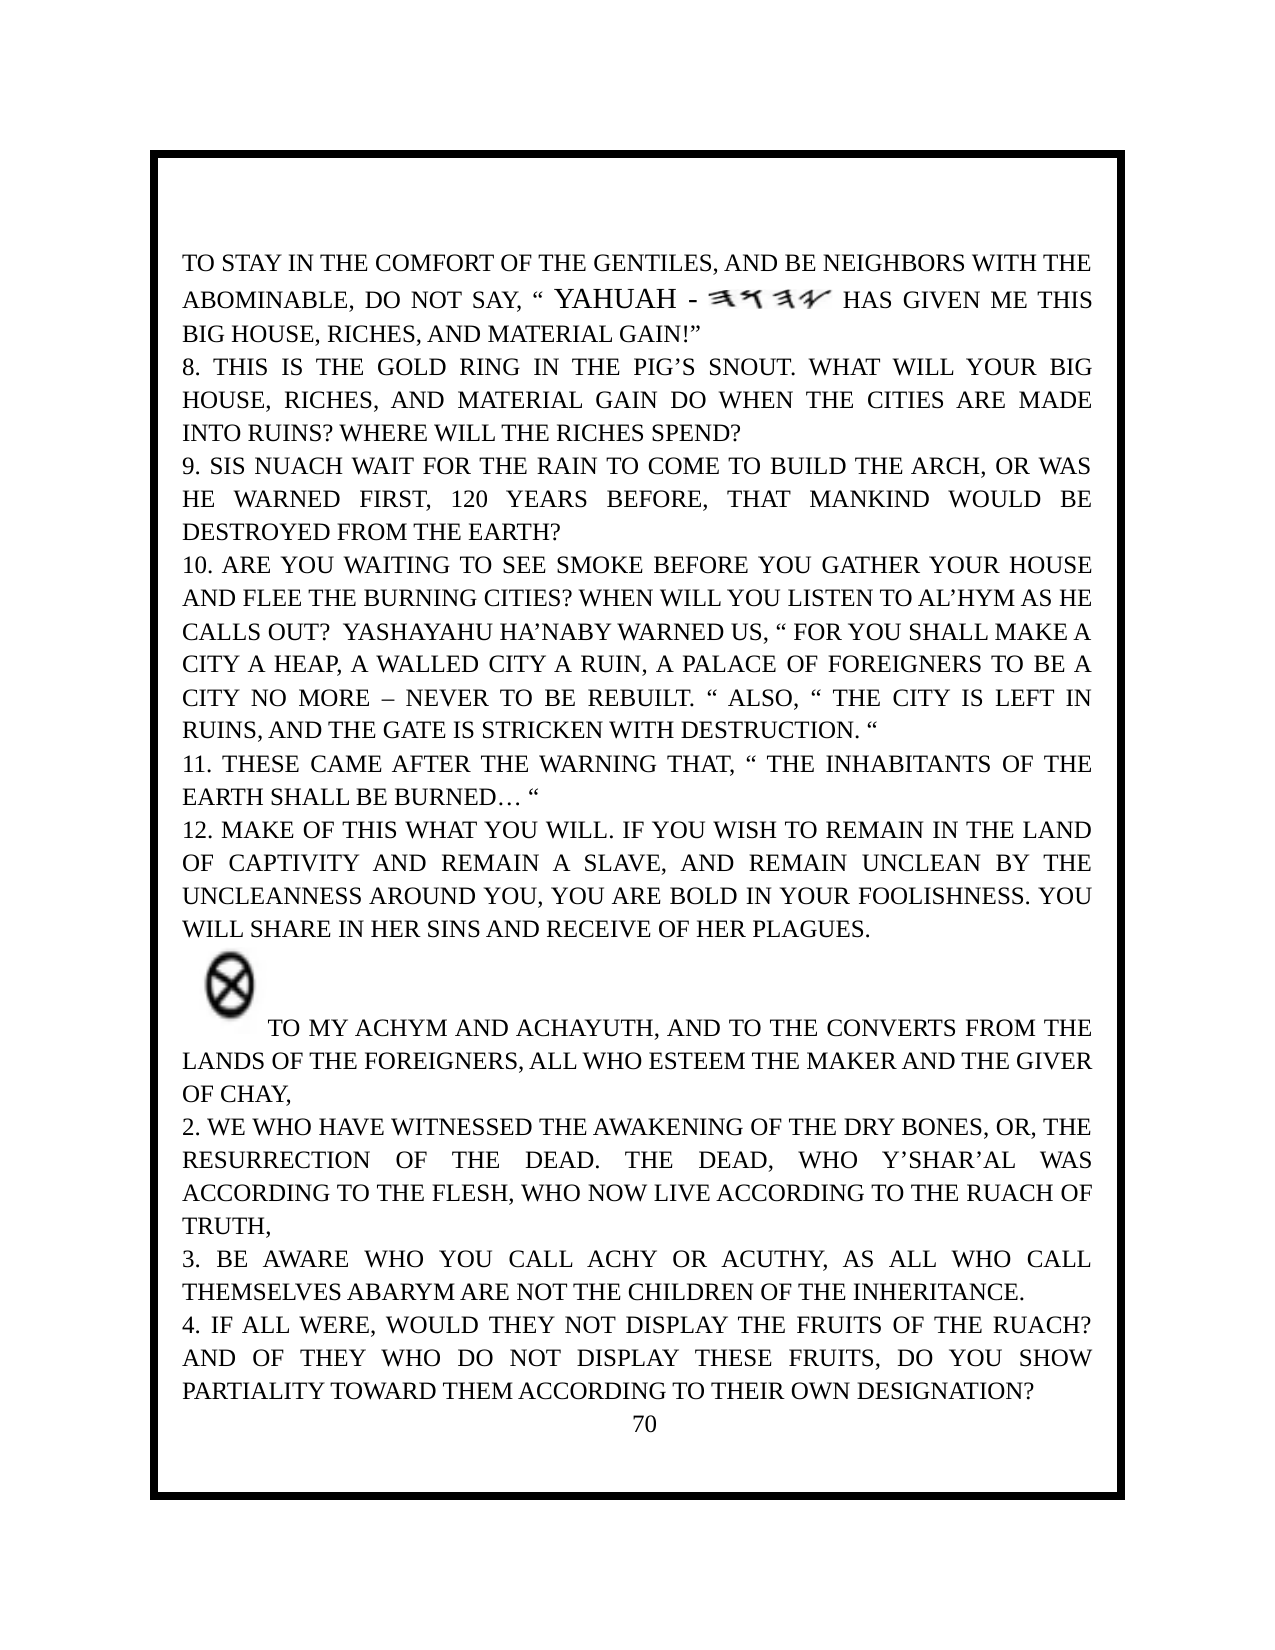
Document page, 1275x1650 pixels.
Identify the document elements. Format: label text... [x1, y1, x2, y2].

text 8. THIS IS THE GOLD RING IN THE PIG’S SNOUT. WHAT WILL YOUR BIG HOUSE, RICHES, AND MATERIAL GAIN DO WHEN THE CITIES ARE MADE INTO RUINS? WHERE WILL THE RICHES SPEND? [182, 352, 1093, 447]
text 2. WE WHO HAVE WITNESSED THE AWAKENING OF THE DRY BONES, OR, THE RESURRECTION OF THE DEAD. THE DEAD, WHO Y’SHAR’AL WAS ACCORDING TO THE FLESH, WHO NOW LIVE ACCORDING TO THE RUACH OF TRUTH, [182, 1112, 1093, 1240]
text TO STAY IN THE COMFORT OF THE GENTILES, AND BE NEIGHBORS WITH THE ABOMINABLE, DO NOT SAY, “ YAHUAH - HAS GIVEN ME THIS BIG HOUSE, RICHES, AND MATERIAL GAIN!” [182, 248, 1093, 348]
picture [189, 947, 268, 1034]
text 12. MAKE OF THIS WHAT YOU WILL. IF YOU WISH TO REMAIN IN THE LAND OF CAPTIVITY AND REMAIN A SLAVE, AND REMAIN UNCLEAN BY THE UNCLEANNESS AROUND YOU, YOU ARE BOLD IN YOUR FOOLISHNESS. YOU WILL SHARE IN HER SINS AND RECEIVE OF HER PLAGUES. [182, 815, 1093, 942]
text 3. BE AWARE WHO YOU CALL ACHY OR ACUTHY, AS ALL WHO CALL THEMSELVES ABARYM ARE NOT THE CHILDREN OF THE INHERITANCE. [182, 1244, 1093, 1306]
text TO MY ACHYM AND ACHAYUTH, AND TO THE CONVERTS FROM THE LANDS OF THE FOREIGNERS, ALL WHO ESTEEM THE MAKER AND THE GIVER OF CHAY, [182, 1013, 1093, 1108]
text 9. SIS NUACH WAIT FOR THE RAIN TO COME TO BUILD THE ARCH, OR WAS HE WARNED FIRST, 120 YEARS BEFORE, THAT MANKIND WOULD BE DESTROYED FROM THE EARTH? [182, 451, 1093, 546]
text 10. ARE YOU WAITING TO SEE SMOKE BEFORE YOU GATHER YOUR HOUSE AND FLEE THE BURNING CITIES? WHEN WILL YOU LISTEN TO AL’HYM AS HE CALLS OUT? YASHAYAHU HA’NABY WARNED US, “ FOR YOU SHALL MAKE A CITY A HEAP, A WALLED CITY A RUIN, A PALACE OF FOREIGNERS TO BE A CITY NO MORE – NEVER TO BE REBUILT. “ ALSO, “ THE CITY IS LEFT IN RUINS, AND THE GATE IS STRICKEN WITH DESTRUCTION. “ [182, 551, 1093, 744]
text 11. THESE CAME AFTER THE WARNING THAT, “ THE INHABITANTS OF THE EARTH SHALL BE BURNED… “ [182, 749, 1093, 810]
text 4. IF ALL WERE, WOULD THEY NOT DISPLAY THE FRUITS OF THE RUACH? AND OF THEY WHO DO NOT DISPLAY THESE FRUITS, DO YOU SHOW PARTIALITY TOWARD THEM ACCORDING TO THEIR OWN DESIGNATION? 70 [182, 1310, 1093, 1438]
